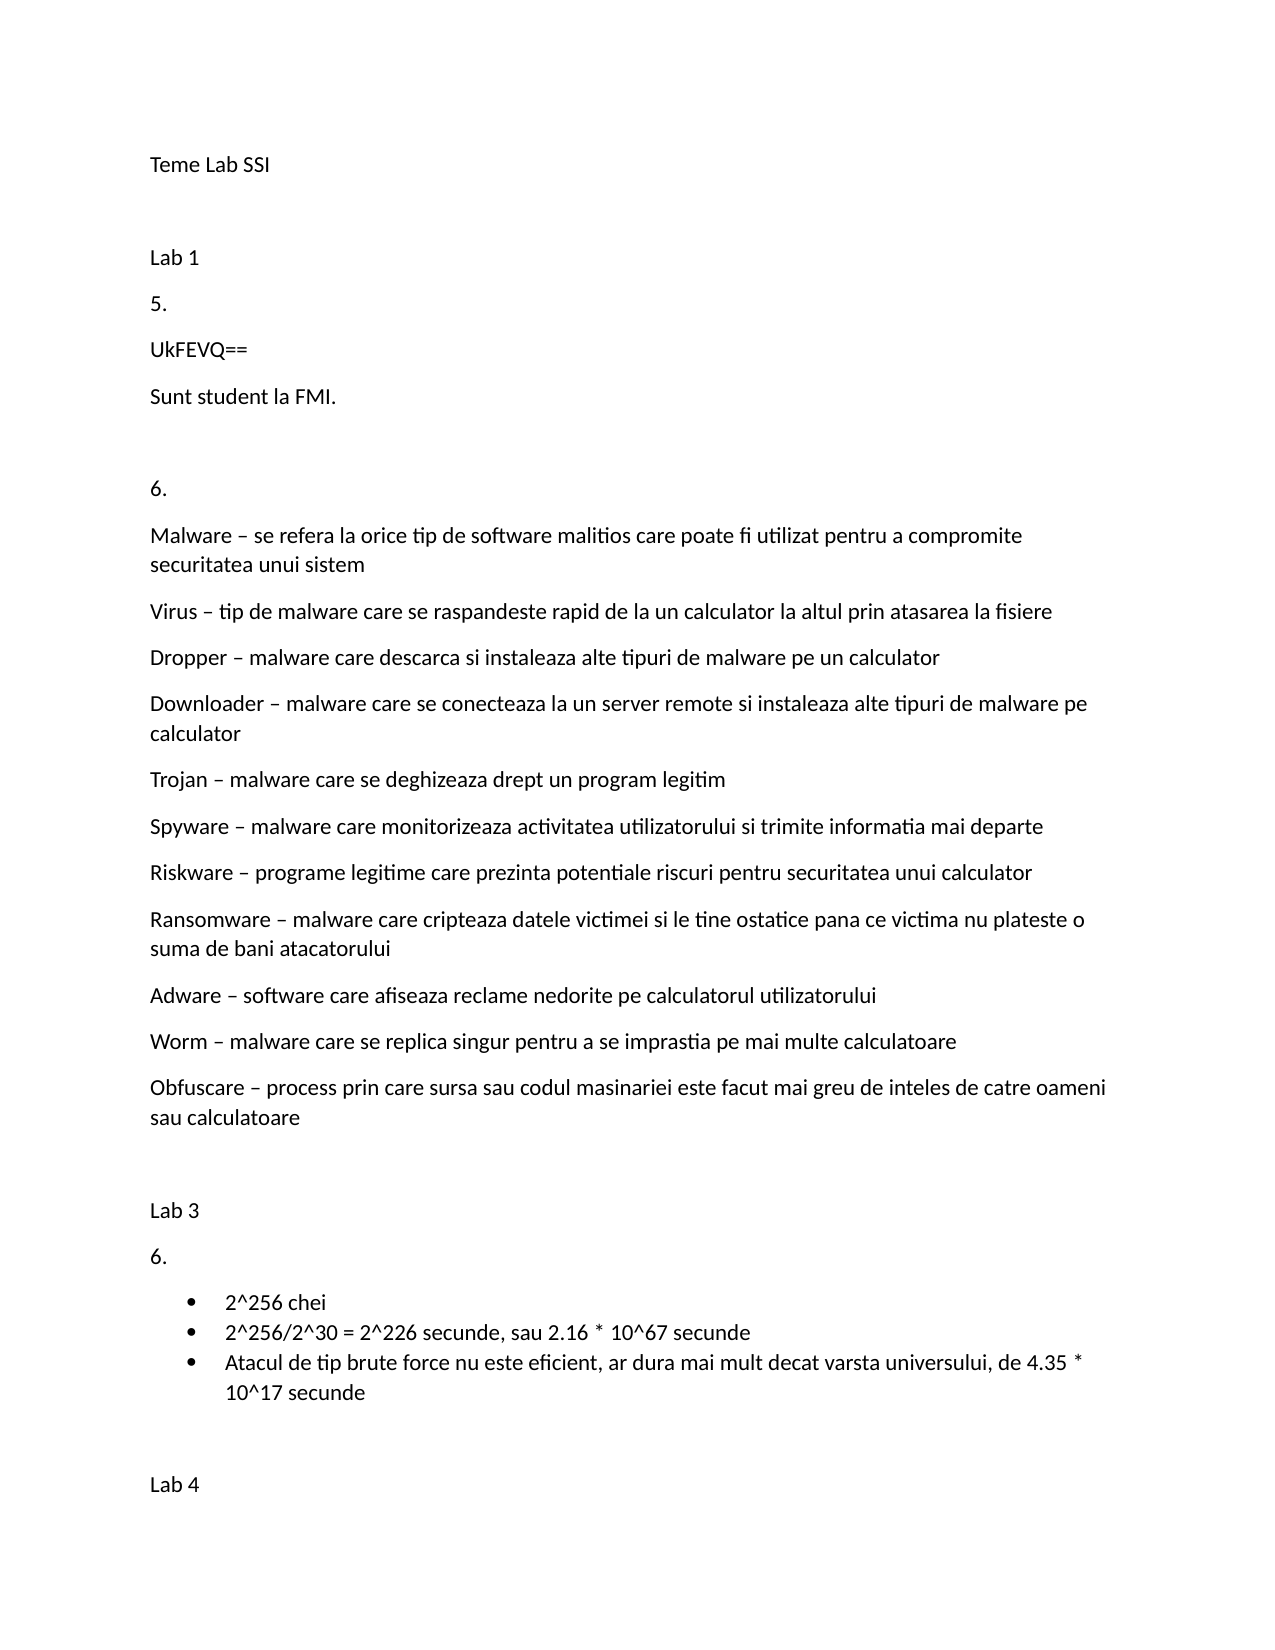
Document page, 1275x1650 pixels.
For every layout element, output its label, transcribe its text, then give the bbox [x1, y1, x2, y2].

list Atacul de tip brute force nu este eficient, ar dura mai mult decat varsta universului, de 4.35 * 10^17 secunde [187, 1348, 1125, 1406]
text 6. [150, 1242, 1125, 1270]
text Spyware – malware care monitorizeaza activitatea utilizatorului si trimite informatia mai departe [150, 812, 1125, 840]
text Riskware – programe legitime care prezinta potentiale riscuri pentru securitatea unui calculator [150, 858, 1125, 886]
list 2^256 chei [187, 1288, 1125, 1317]
text Lab 1 [150, 243, 1125, 271]
text UkFEVQ== [150, 335, 1125, 363]
text Worm – malware care se replica singur pentru a se imprastia pe mai multe calculatoare [150, 1027, 1125, 1055]
text Virus – tip de malware care se raspandeste rapid de la un calculator la altul prin atasarea la fisiere [150, 597, 1125, 625]
text Ransomware – malware care cripteaza datele victimei si le tine ostatice pana ce victima nu plateste o suma de bani atacatorului [150, 905, 1125, 962]
text 6. [150, 474, 1125, 502]
text Downloader – malware care se conecteaza la un server remote si instaleaza alte tipuri de malware pe calculator [150, 689, 1125, 747]
text Dropper – malware care descarca si instaleaza alte tipuri de malware pe un calculator [150, 643, 1125, 671]
text Trojan – malware care se deghizeaza drept un program legitim [150, 766, 1125, 794]
text Teme Lab SSI [150, 150, 1125, 178]
text Adware – software care afiseaza reclame nedorite pe calculatorul utilizatorului [150, 981, 1125, 1009]
text Malware – se refera la orice tip de software malitios care poate fi utilizat pentru a compromite securitatea unui sistem [150, 521, 1125, 578]
text Lab 3 [150, 1196, 1125, 1224]
text Obfuscare – process prin care sursa sau codul masinariei este facut mai greu de inteles de catre oameni sau calculatoare [150, 1073, 1125, 1131]
text 5. [150, 289, 1125, 317]
text Lab 4 [150, 1470, 1125, 1498]
list 2^256/2^30 = 2^226 secunde, sau 2.16 * 10^67 secunde [187, 1318, 1125, 1346]
text Sunt student la FMI. [150, 382, 1125, 410]
